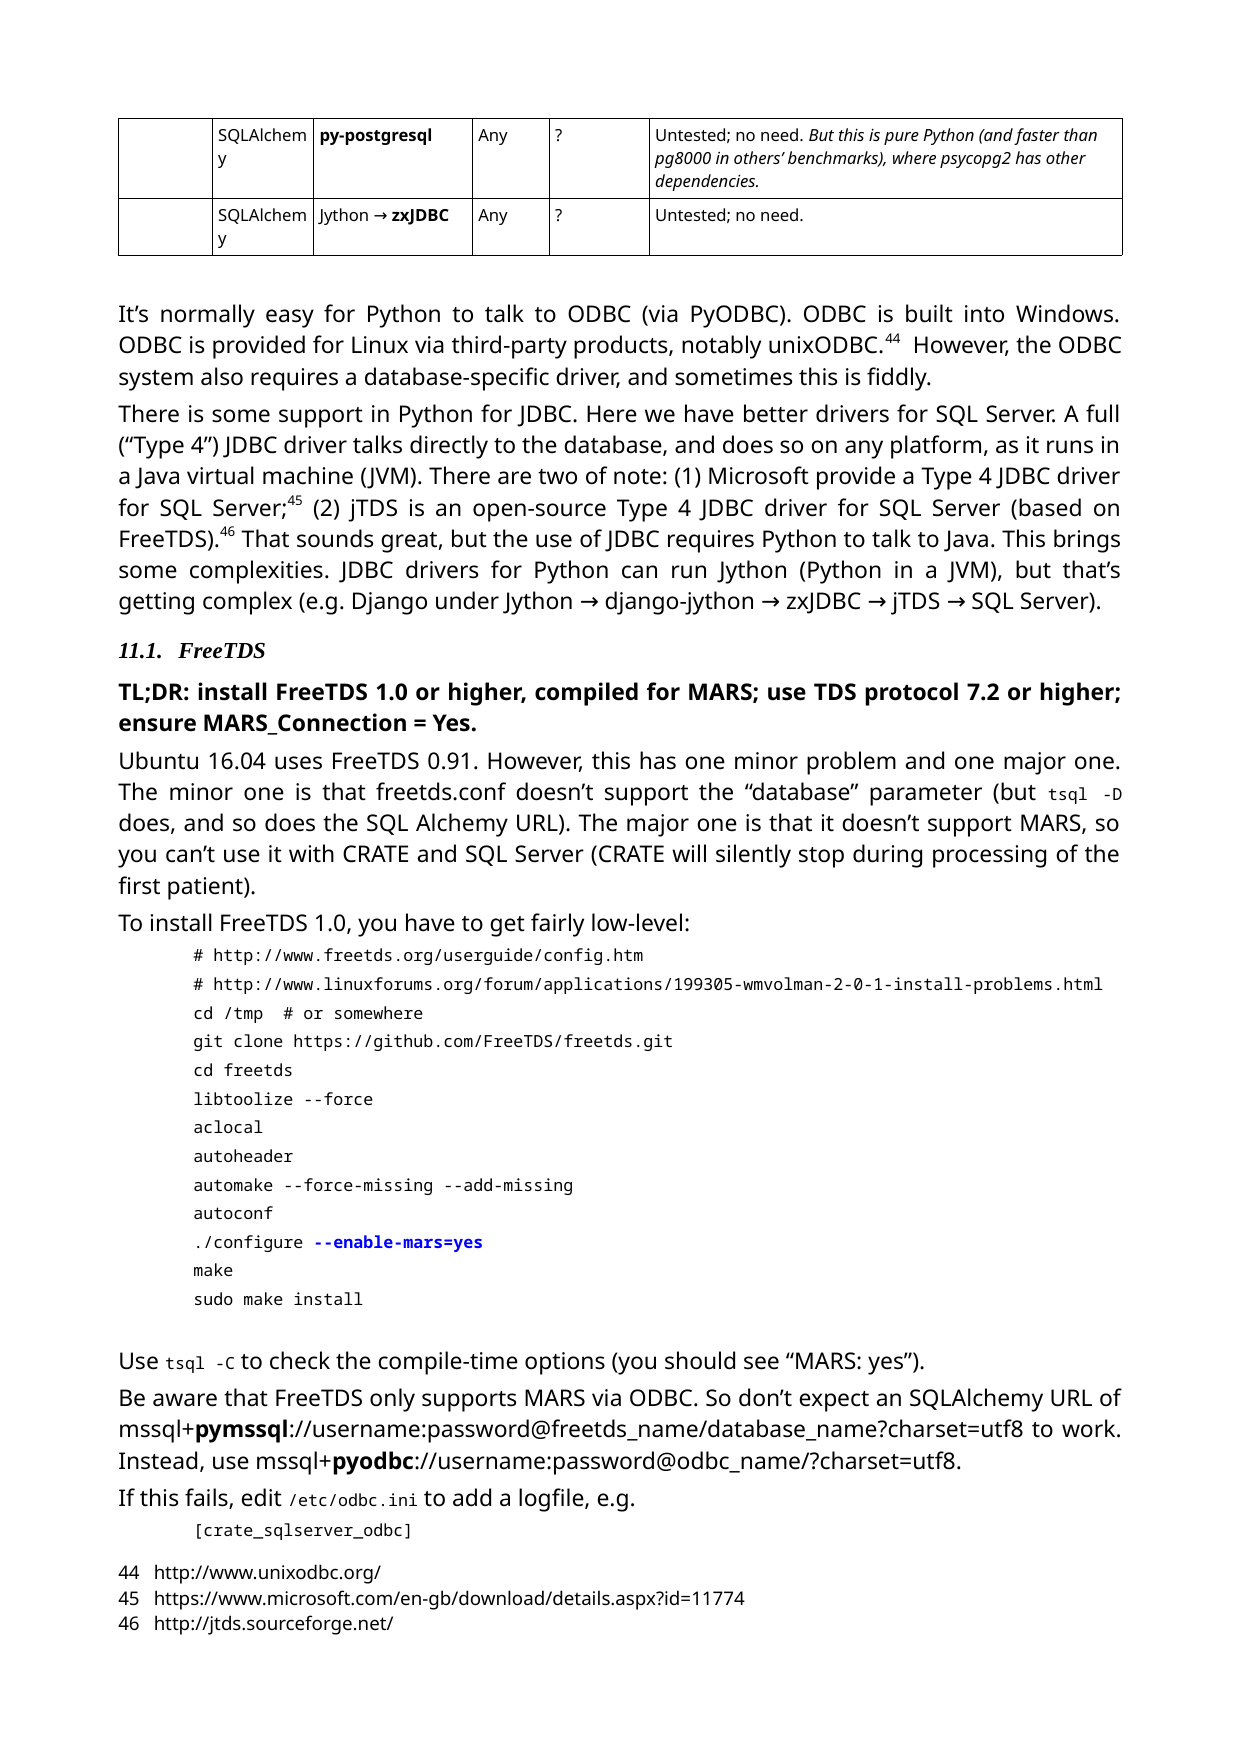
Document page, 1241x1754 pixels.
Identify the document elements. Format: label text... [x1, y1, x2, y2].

text # http://www.linuxforums.org/forum/applications/199305-wmvolman-2-0-1-install-problems.html [118, 973, 1122, 995]
table_cell [119, 119, 212, 198]
text TL;DR: install FreeTDS 1.0 or higher, compiled for MARS; use TDS protocol 7.2 or higher; ensure MARS_Connection = Yes. [118, 676, 1122, 739]
table_cell SQLAlchemy [213, 119, 313, 198]
table_cell SQLAlchemy [213, 199, 313, 255]
text http://jtds.sourceforge.net/ [118, 1610, 1122, 1636]
table_cell [119, 199, 212, 255]
text automake --force-missing --add-missing [118, 1173, 1122, 1196]
table_cell ? [550, 199, 649, 255]
table_cell ? [550, 119, 649, 198]
text cd freetds [118, 1058, 1122, 1081]
text If this fails, edit /etc/odbc.ini to add a logfile, e.g. [118, 1482, 1122, 1513]
text make [118, 1259, 1122, 1282]
text Be aware that FreeTDS only supports MARS via ODBC. So don’t expect an SQLAlchemy URL of mssql+pymssql://username:password@freetds_name/database_name?charset=utf8 to work. Instead, use mssql+pyodbc://username:password@odbc_name/?charset=utf8. [118, 1382, 1122, 1476]
text To install FreeTDS 1.0, you have to get fairly low-level: [118, 907, 1122, 938]
text sudo make install [118, 1288, 1122, 1310]
text git clone https://github.com/FreeTDS/freetds.git [118, 1030, 1122, 1053]
table_cell Jython → zxJDBC [314, 199, 472, 255]
text autoconf [118, 1202, 1122, 1224]
text aclocal [118, 1116, 1122, 1138]
table_cell Any [473, 199, 549, 255]
text ./configure --enable-mars=yes [118, 1230, 1122, 1253]
table_cell py-postgresql [314, 119, 472, 198]
subtitle FreeTDS [118, 637, 1122, 664]
text There is some support in Python for JDBC. Here we have better drivers for SQL Server. A full (“Type 4”) JDBC driver talks directly to the database, and does so on any platform, as it runs in a Java virtual machine (JVM). There are two of note: (1) Microsoft provide a Type 4 JDBC driver for SQL Server; (2) jTDS is an open-source Type 4 JDBC driver for SQL Server (based on FreeTDS). That sounds great, but the use of JDBC requires Python to talk to Java. This brings some complexities. JDBC drivers for Python can run Jython (Python in a JVM), but that’s getting complex (e.g. Django under Jython → django-jython → zxJDBC → jTDS → SQL Server). [118, 398, 1122, 616]
table_cell Untested; no need. But this is pure Python (and faster than pg8000 in others’ benchmarks), where psycopg2 has other dependencies. [650, 119, 1122, 198]
text libtoolize --force [118, 1087, 1122, 1110]
text http://www.unixodbc.org/ [118, 1559, 1122, 1585]
text cd /tmp # or somewhere [118, 1001, 1122, 1024]
table_cell Any [473, 119, 549, 198]
text [crate_sqlserver_odbc] [118, 1519, 1122, 1542]
text Use tsql -C to check the compile-time options (you should see “MARS: yes”). [118, 1345, 1122, 1376]
text https://www.microsoft.com/en-gb/download/details.aspx?id=11774 [118, 1585, 1122, 1610]
text Ubuntu 16.04 uses FreeTDS 0.91. However, this has one minor problem and one major one. The minor one is that freetds.conf doesn’t support the “database” parameter (but tsql -D does, and so does the SQL Alchemy URL). The major one is that it doesn’t support MARS, so you can’t use it with CRATE and SQL Server (CRATE will silently stop during processing of the first patient). [118, 744, 1122, 901]
text autoheader [118, 1144, 1122, 1167]
text It’s normally easy for Python to talk to ODBC (via PyODBC). ODBC is built into Windows. ODBC is provided for Linux via third-party products, notably unixODBC. However, the ODBC system also requires a database-specific driver, and sometimes this is fiddly. [118, 298, 1122, 392]
text # http://www.freetds.org/userguide/config.htm [118, 944, 1122, 967]
table_cell Untested; no need. [650, 199, 1122, 255]
